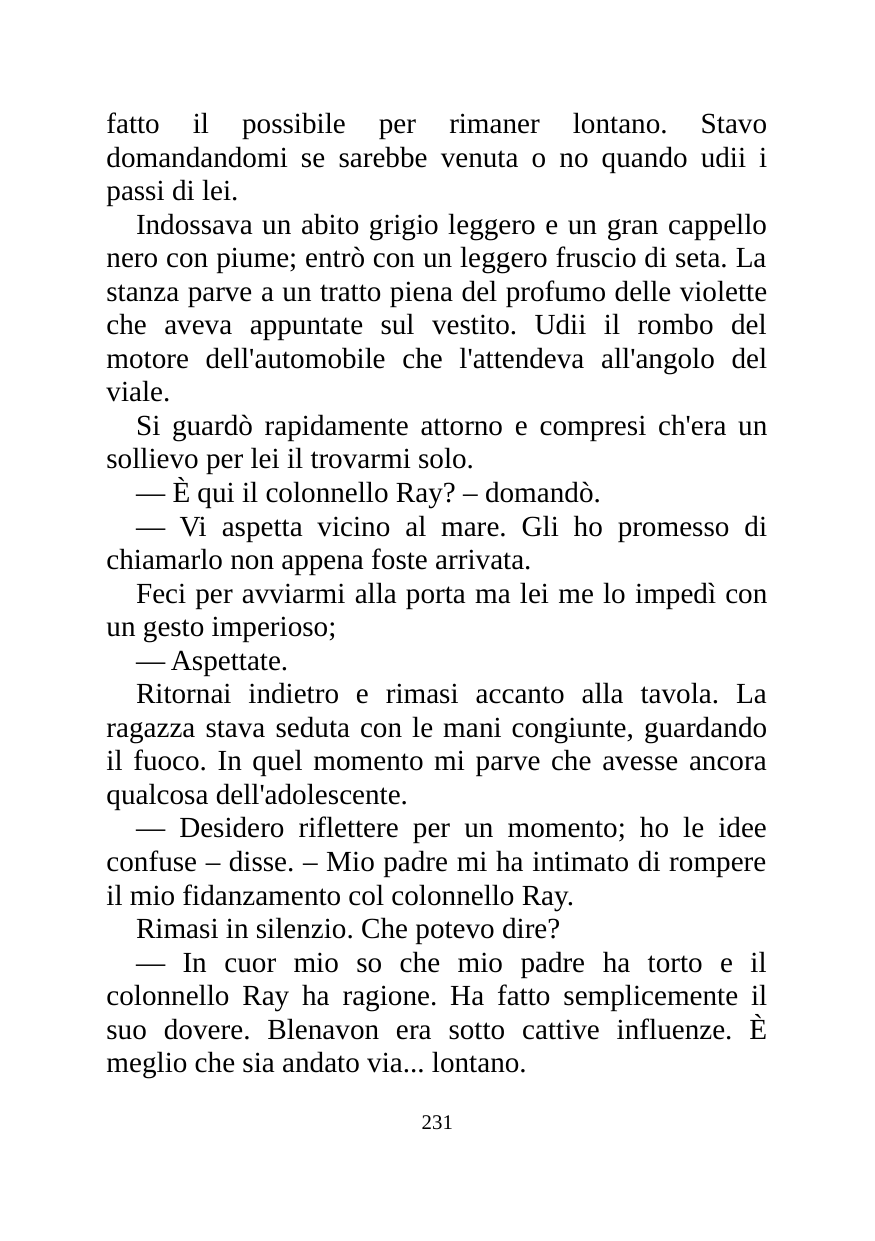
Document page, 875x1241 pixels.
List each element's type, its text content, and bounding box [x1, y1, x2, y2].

text Ritornai indietro e rimasi accanto alla tavola. La ragazza stava seduta con le mani congiunte, guardando il fuoco. In quel momento mi parve che avesse ancora qualcosa dell'adolescente. [106, 676, 768, 811]
text — Vi aspetta vicino al mare. Gli ho promesso di chiamarlo non appena foste arrivata. [106, 509, 768, 576]
text Feci per avviarmi alla porta ma lei me lo impedì con un gesto imperioso; [106, 576, 768, 643]
text fatto il possibile per rimaner lontano. Stavo domandandomi se sarebbe venuta o no quando udii i passi di lei. [106, 106, 768, 207]
text — È qui il colonnello Ray? – domandò. [106, 475, 768, 509]
text — In cuor mio so che mio padre ha torto e il colonnello Ray ha ragione. Ha fatto semplicemente il suo dovere. Blenavon era sotto cattive influenze. È meglio che sia andato via... lontano. [106, 945, 768, 1079]
text — Desidero riflettere per un momento; ho le idee confuse – disse. – Mio padre mi ha intimato di rompere il mio fidanzamento col colonnello Ray. [106, 811, 768, 911]
text Si guardò rapidamente attorno e compresi ch'era un sollievo per lei il trovarmi solo. [106, 408, 768, 475]
text — Aspettate. [106, 643, 768, 676]
text Rimasi in silenzio. Che potevo dire? [106, 911, 768, 945]
text Indossava un abito grigio leggero e un gran cappello nero con piume; entrò con un leggero fruscio di seta. La stanza parve a un tratto piena del profumo delle violette che aveva appuntate sul vestito. Udii il rombo del motore dell'automobile che l'attendeva all'angolo del viale. [106, 207, 768, 408]
